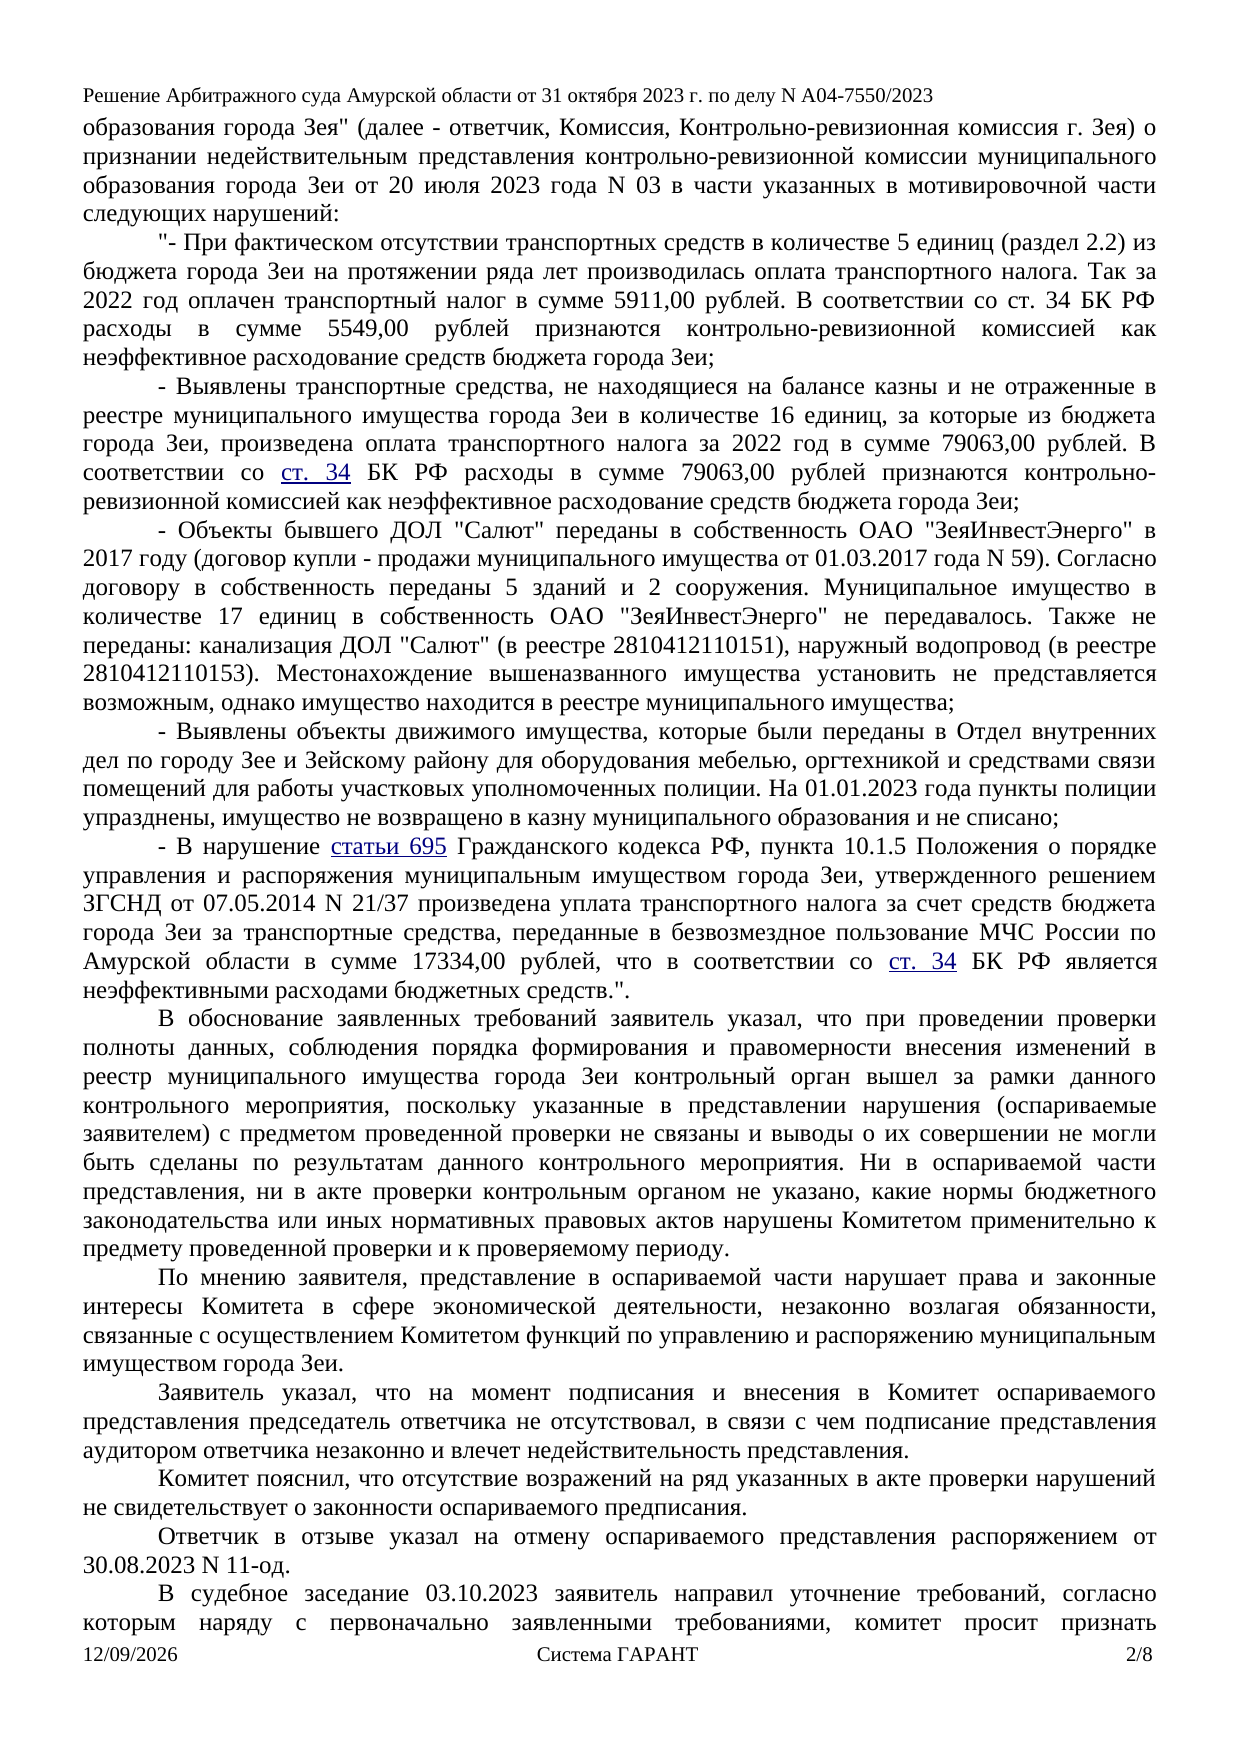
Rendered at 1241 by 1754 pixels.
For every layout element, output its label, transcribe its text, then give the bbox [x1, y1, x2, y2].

text Комитет пояснил, что отсутствие возражений на ряд указанных в акте проверки нарушений не свидетельствует о законности оспариваемого предписания. [83, 1463, 1157, 1521]
text - Объекты бывшего ДОЛ "Салют" переданы в собственность ОАО "ЗеяИнвестЭнерго" в 2017 году (договор купли - продажи муниципального имущества от 01.03.2017 года N 59). Согласно договору в собственность переданы 5 зданий и 2 сооружения. Муниципальное имущество в количестве 17 единиц в собственность ОАО "ЗеяИнвестЭнерго" не передавалось. Также не переданы: канализация ДОЛ "Салют" (в реестре 2810412110151), наружный водопровод (в реестре 2810412110153). Местонахождение вышеназванного имущества установить не представляется возможным, однако имущество находится в реестре муниципального имущества; [83, 515, 1157, 716]
text В обоснование заявленных требований заявитель указал, что при проведении проверки полноты данных, соблюдения порядка формирования и правомерности внесения изменений в реестр муниципального имущества города Зеи контрольный орган вышел за рамки данного контрольного мероприятия, поскольку указанные в представлении нарушения (оспариваемые заявителем) с предметом проведенной проверки не связаны и выводы о их совершении не могли быть сделаны по результатам данного контрольного мероприятия. Ни в оспариваемой части представления, ни в акте проверки контрольным органом не указано, какие нормы бюджетного законодательства или иных нормативных правовых актов нарушены Комитетом применительно к предмету проведенной проверки и к проверяемому периоду. [83, 1003, 1157, 1262]
text В судебное заседание 03.10.2023 заявитель направил уточнение требований, согласно которым наряду с первоначально заявленными требованиями, комитет просит признать [83, 1578, 1157, 1636]
text - В нарушение статьи 695 Гражданского кодекса РФ, пункта 10.1.5 Положения о порядке управления и распоряжения муниципальным имуществом города Зеи, утвержденного решением ЗГСНД от 07.05.2014 N 21/37 произведена уплата транспортного налога за счет средств бюджета города Зеи за транспортные средства, переданные в безвозмездное пользование МЧС России по Амурской области в сумме 17334,00 рублей, что в соответствии со ст. 34 БК РФ является неэффективными расходами бюджетных средств.". [83, 831, 1157, 1003]
text "- При фактическом отсутствии транспортных средств в количестве 5 единиц (раздел 2.2) из бюджета города Зеи на протяжении ряда лет производилась оплата транспортного налога. Так за 2022 год оплачен транспортный налог в сумме 5911,00 рублей. В соответствии со ст. 34 БК РФ расходы в сумме 5549,00 рублей признаются контрольно-ревизионной комиссией как неэффективное расходование средств бюджета города Зеи; [83, 227, 1157, 371]
text - Выявлены объекты движимого имущества, которые были переданы в Отдел внутренних дел по городу Зее и Зейскому району для оборудования мебелью, оргтехникой и средствами связи помещений для работы участковых уполномоченных полиции. На 01.01.2023 года пункты полиции упразднены, имущество не возвращено в казну муниципального образования и не списано; [83, 716, 1157, 831]
text Заявитель указал, что на момент подписания и внесения в Комитет оспариваемого представления председатель ответчика не отсутствовал, в связи с чем подписание представления аудитором ответчика незаконно и влечет недействительность представления. [83, 1377, 1157, 1463]
text - Выявлены транспортные средства, не находящиеся на балансе казны и не отраженные в реестре муниципального имущества города Зеи в количестве 16 единиц, за которые из бюджета города Зеи, произведена оплата транспортного налога за 2022 год в сумме 79063,00 рублей. В соответствии со ст. 34 БК РФ расходы в сумме 79063,00 рублей признаются контрольно-ревизионной комиссией как неэффективное расходование средств бюджета города Зеи; [83, 371, 1157, 515]
text По мнению заявителя, представление в оспариваемой части нарушает права и законные интересы Комитета в сфере экономической деятельности, незаконно возлагая обязанности, связанные с осуществлением Комитетом функций по управлению и распоряжению муниципальным имуществом города Зеи. [83, 1262, 1157, 1377]
text Ответчик в отзыве указал на отмену оспариваемого представления распоряжением от 30.08.2023 N 11-од. [83, 1521, 1157, 1578]
text образования города Зея" (далее - ответчик, Комиссия, Контрольно-ревизионная комиссия г. Зея) о признании недействительным представления контрольно-ревизионной комиссии муниципального образования города Зеи от 20 июля 2023 года N 03 в части указанных в мотивировочной части следующих нарушений: [83, 112, 1157, 227]
